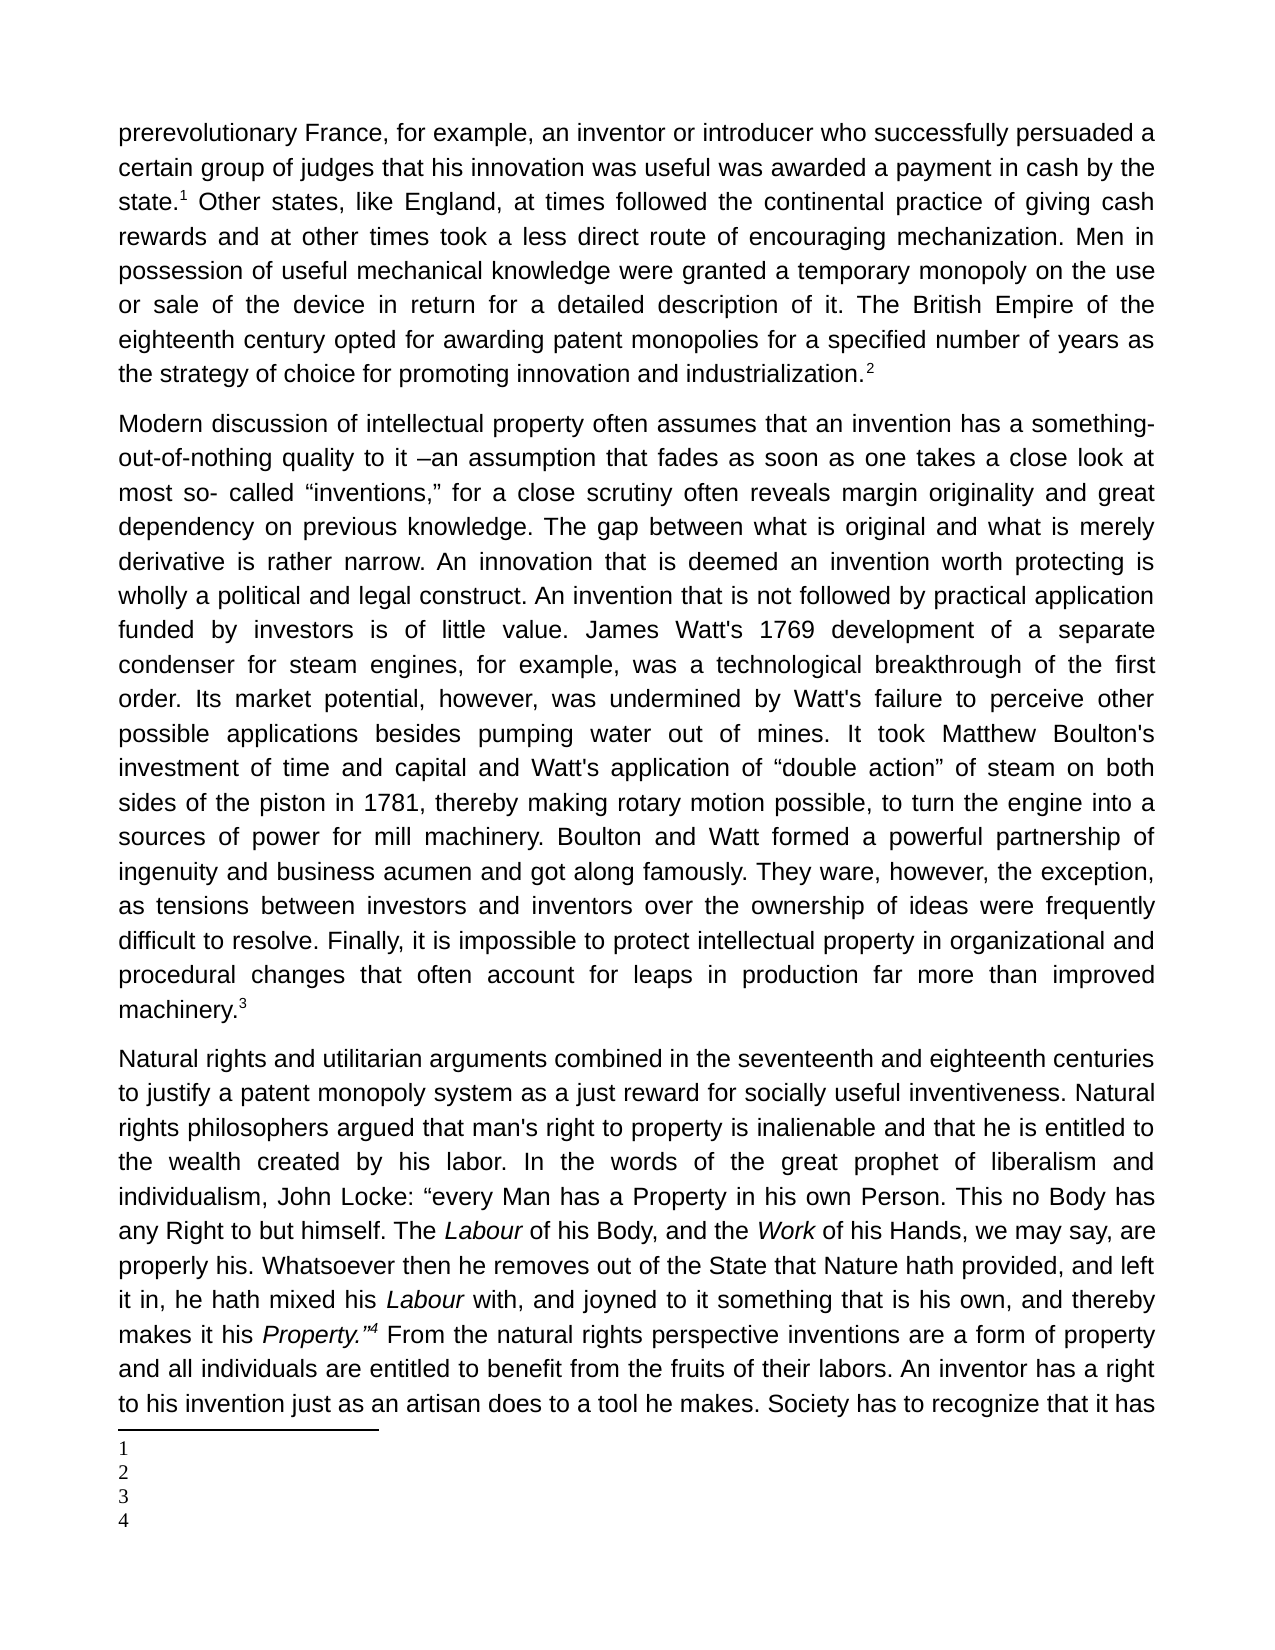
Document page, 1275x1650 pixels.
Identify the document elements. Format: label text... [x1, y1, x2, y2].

text prerevolutionary France, for example, an inventor or introducer who successfully persuaded a certain group of judges that his innovation was useful was awarded a payment in cash by the state. Other states, like England, at times followed the continental practice of giving cash rewards and at other times took a less direct route of encouraging mechanization. Men in possession of useful mechanical knowledge were granted a temporary monopoly on the use or sale of the device in return for a detailed description of it. The British Empire of the eighteenth century opted for awarding patent monopolies for a specified number of years as the strategy of choice for promoting innovation and industrialization. [118, 118, 1157, 388]
text Natural rights and utilitarian arguments combined in the seventeenth and eighteenth centuries to justify a patent monopoly system as a just reward for socially useful inventiveness. Natural rights philosophers argued that man's right to property is inalienable and that he is entitled to the wealth created by his labor. In the words of the great prophet of liberalism and individualism, John Locke: “every Man has a Property in his own Person. This no Body has any Right to but himself. The Labour of his Body, and the Work of his Hands, we may say, are properly his. Whatsoever then he removes out of the State that Nature hath provided, and left it in, he hath mixed his Labour with, and joyned to it something that is his own, and thereby makes it his Property.” From the natural rights perspective inventions are a form of property and all individuals are entitled to benefit from the fruits of their labors. An inventor has a right to his invention just as an artisan does to a tool he makes. Society has to recognize that it has [118, 1044, 1157, 1417]
text Modern discussion of intellectual property often assumes that an invention has a something-out-of-nothing quality to it –an assumption that fades as soon as one takes a close look at most so- called “inventions,” for a close scrutiny often reveals margin originality and great dependency on previous knowledge. The gap between what is original and what is merely derivative is rather narrow. An innovation that is deemed an invention worth protecting is wholly a political and legal construct. An invention that is not followed by practical application funded by investors is of little value. James Watt's 1769 development of a separate condenser for steam engines, for example, was a technological breakthrough of the first order. Its market potential, however, was undermined by Watt's failure to perceive other possible applications besides pumping water out of mines. It took Matthew Boulton's investment of time and capital and Watt's application of “double action” of steam on both sides of the piston in 1781, thereby making rotary motion possible, to turn the engine into a sources of power for mill machinery. Boulton and Watt formed a powerful partnership of ingenuity and business acumen and got along famously. They ware, however, the exception, as tensions between investors and inventors over the ownership of ideas were frequently difficult to resolve. Finally, it is impossible to protect intellectual property in organizational and procedural changes that often account for leaps in production far more than improved machinery. [118, 408, 1157, 1023]
